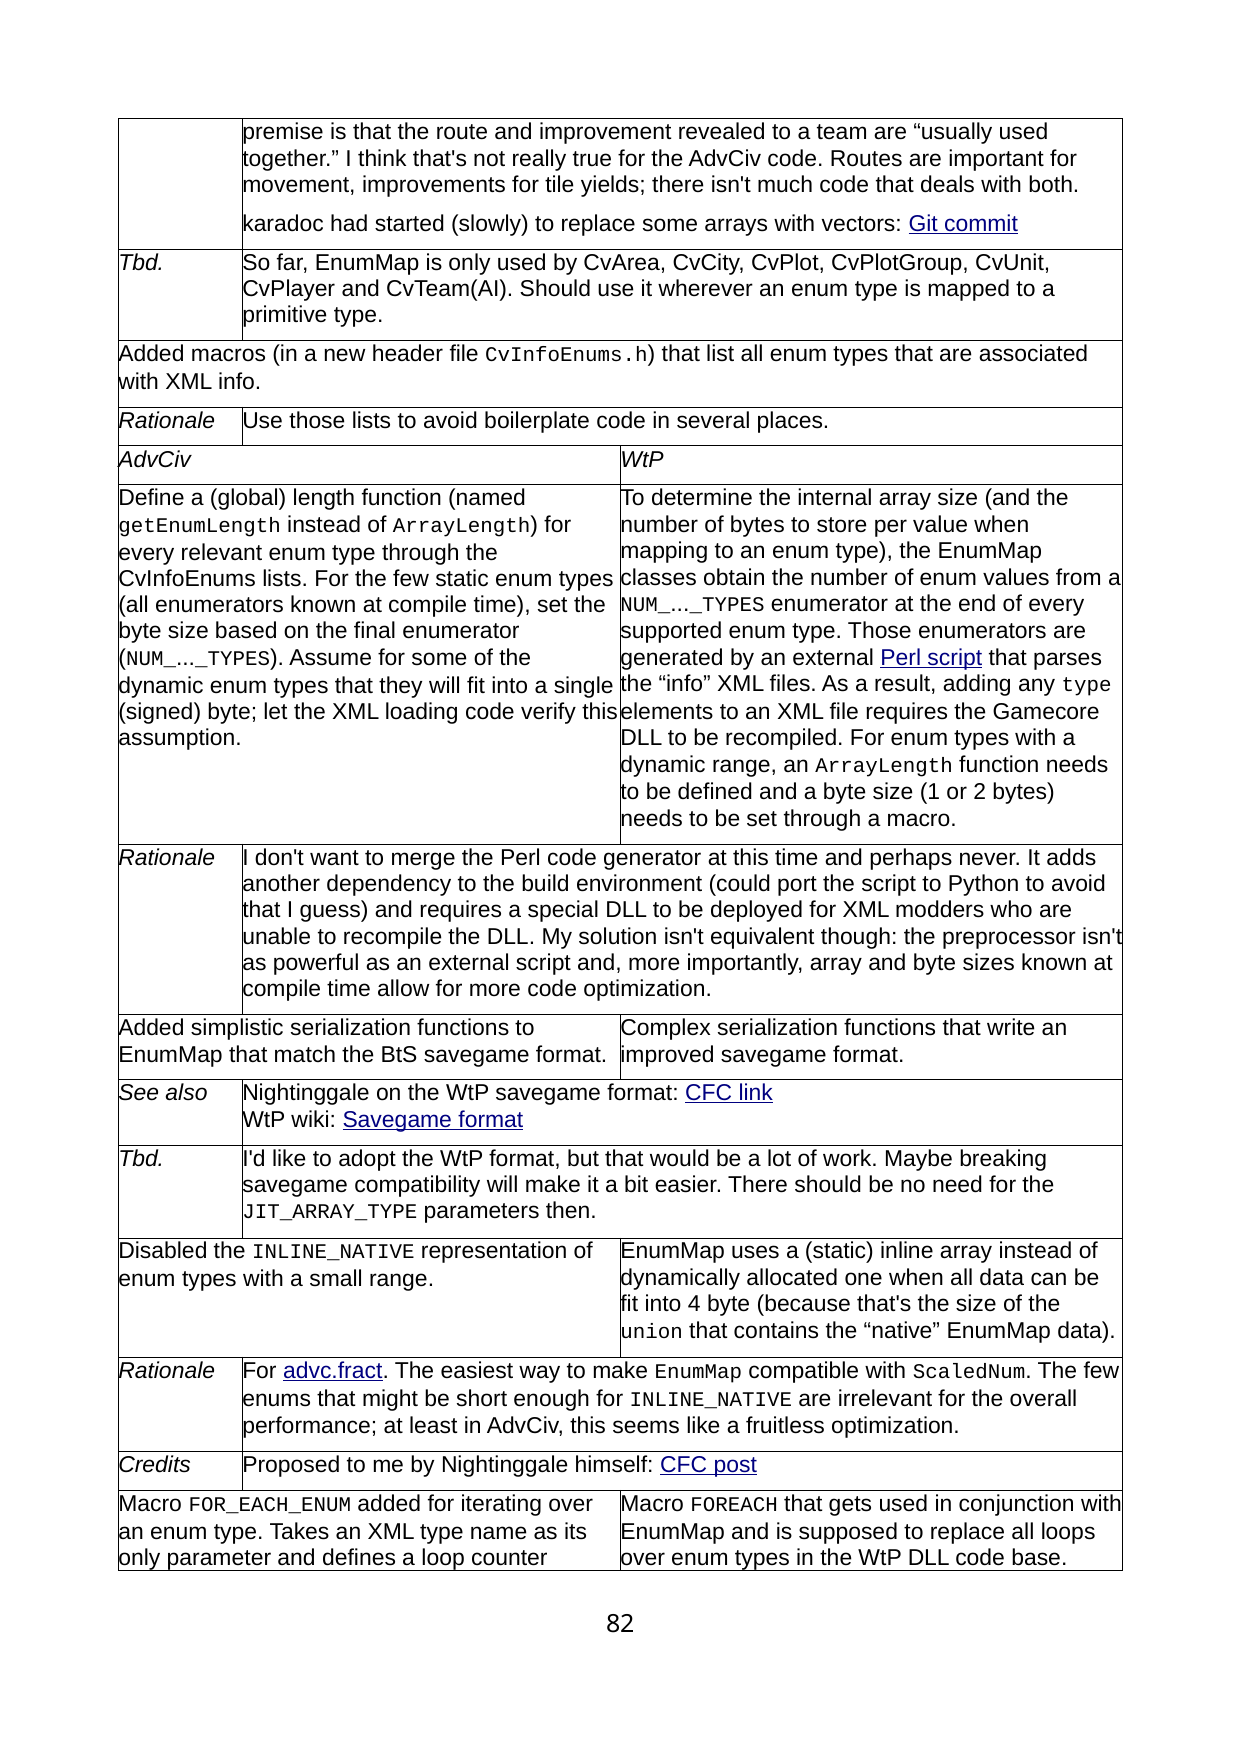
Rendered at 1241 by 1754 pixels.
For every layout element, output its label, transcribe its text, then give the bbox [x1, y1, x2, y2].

table_cell To determine the internal array size (and the number of bytes to store per value when mapping to an enum type), the EnumMap classes obtain the number of enum values from a NUM_..._TYPES enumerator at the end of every supported enum type. Those enumerators are generated by an external Perl script that parses the “info” XML files. As a result, adding any type elements to an XML file requires the Gamecore DLL to be recompiled. For enum types with a dynamic range, an ArrayLength function needs to be defined and a byte size (1 or 2 bytes) needs to be set through a macro. [621, 485, 1122, 843]
table_cell Added macros (in a new header file CvInfoEnums.h) that list all enum types that are associated with XML info. [119, 341, 1122, 407]
table_cell So far, EnumMap is only used by CvArea, CvCity, CvPlot, CvPlotGroup, CvUnit, CvPlayer and CvTeam(AI). Should use it wherever an enum type is mapped to a primitive type. [243, 250, 1122, 340]
table_cell Tbd. [119, 1146, 242, 1237]
table_cell [119, 119, 242, 248]
table_cell Nightinggale on the WtP savegame format: CFC link WtP wiki: Savegame format [243, 1080, 1122, 1144]
table_cell Macro FOREACH that gets used in conjunction with EnumMap and is supposed to replace all loops over enum types in the WtP DLL code base. [621, 1491, 1122, 1570]
table_cell Disabled the INLINE_NATIVE representation of enum types with a small range. [119, 1239, 620, 1357]
table_cell Use those lists to avoid boilerplate code in several places. [243, 408, 1122, 445]
table_cell WtP [621, 446, 1122, 484]
table_cell Credits [119, 1452, 242, 1490]
table_cell Rationale [119, 408, 242, 445]
table_cell Define a (global) length function (named getEnumLength instead of ArrayLength) for every relevant enum type through the CvInfoEnums lists. For the few static enum types (all enumerators known at compile time), set the byte size based on the final enumerator (NUM_..._TYPES). Assume for some of the dynamic enum types that they will fit into a single (signed) byte; let the XML loading code verify this assumption. [119, 485, 620, 843]
table_cell I'd like to adopt the WtP format, but that would be a lot of work. Maybe breaking savegame compatibility will make it a bit easier. There should be no need for the JIT_ARRAY_TYPE parameters then. [243, 1146, 1122, 1237]
table_cell Macro FOR_EACH_ENUM added for iterating over an enum type. Takes an XML type name as its only parameter and defines a loop counter [119, 1491, 620, 1570]
table_cell AdvCiv [119, 446, 620, 484]
table_cell Complex serialization functions that write an improved savegame format. [621, 1015, 1122, 1079]
table_cell For advc.fract. The easiest way to make EnumMap compatible with ScaledNum. The few enums that might be short enough for INLINE_NATIVE are irrelevant for the overall performance; at least in AdvCiv, this seems like a fruitless optimization. [243, 1358, 1122, 1451]
table_cell EnumMap uses a (static) inline array instead of dynamically allocated one when all data can be fit into 4 byte (because that's the size of the union that contains the “native” EnumMap data). [621, 1239, 1122, 1357]
table_cell premise is that the route and improvement revealed to a team are “usually used together.” I think that's not really true for the AdvCiv code. Routes are important for movement, improvements for tile yields; there isn't much code that deals with both. karadoc had started (slowly) to replace some arrays with vectors: Git commit [243, 119, 1122, 248]
table_cell Tbd. [119, 250, 242, 340]
table_cell Proposed to me by Nightinggale himself: CFC post [243, 1452, 1122, 1490]
table_cell Added simplistic serialization functions to EnumMap that match the BtS savegame format. [119, 1015, 620, 1079]
table_cell Rationale [119, 845, 242, 1014]
table_cell See also [119, 1080, 242, 1144]
table_cell Rationale [119, 1358, 242, 1451]
table_cell I don't want to merge the Perl code generator at this time and perhaps never. It adds another dependency to the build environment (could port the script to Python to avoid that I guess) and requires a special DLL to be deployed for XML modders who are unable to recompile the DLL. My solution isn't equivalent though: the preprocessor isn't as powerful as an external script and, more importantly, array and byte sizes known at compile time allow for more code optimization. [243, 845, 1122, 1014]
